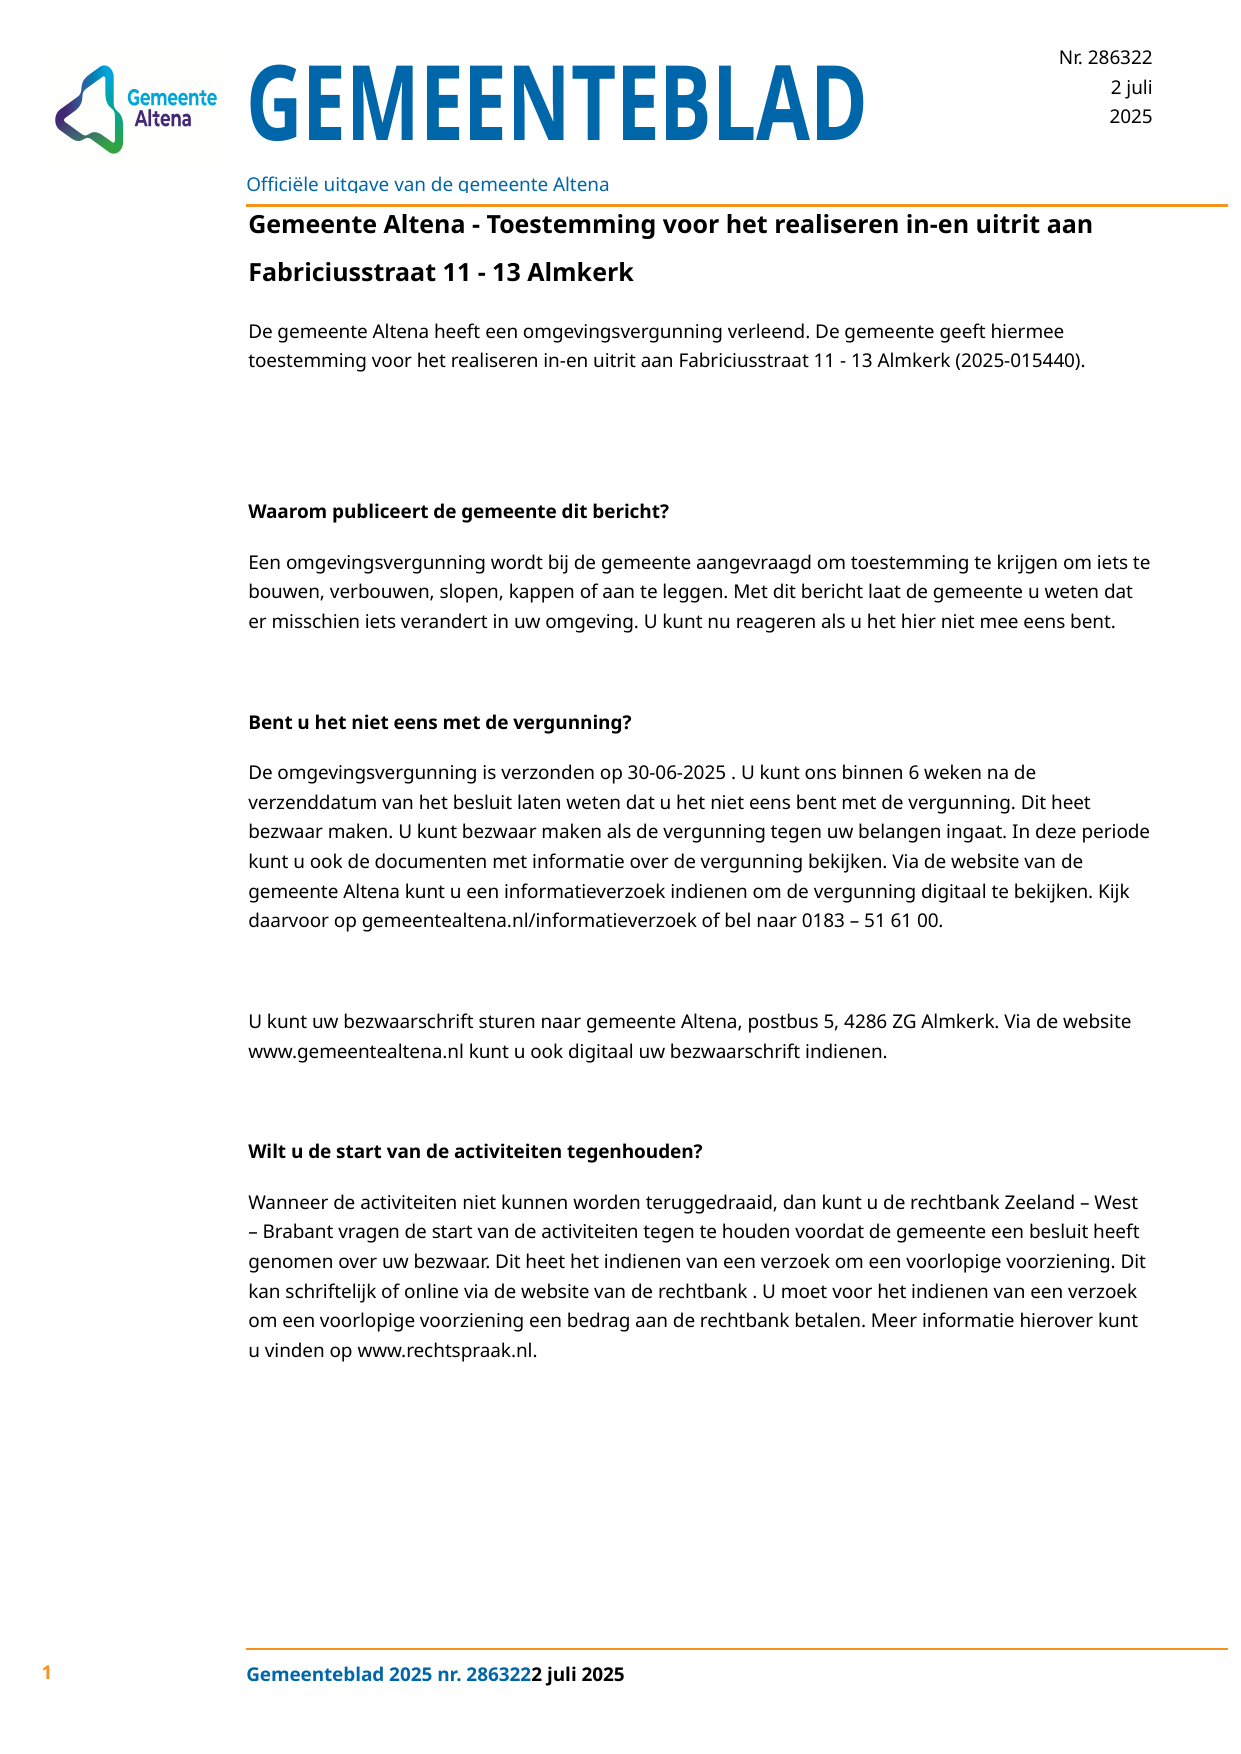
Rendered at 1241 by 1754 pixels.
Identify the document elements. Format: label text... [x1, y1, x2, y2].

text Gemeente Altena - Toestemming voor het realiseren in-en uitrit aan Fabriciusstraat 11 - 13 Almkerk [248, 207, 1152, 288]
text Waarom publiceert de gemeente dit bericht? [248, 499, 1152, 524]
text Bent u het niet eens met de vergunning? [248, 709, 1152, 735]
text U kunt uw bezwaarschrift sturen naar gemeente Altena, postbus 5, 4286 ZG Almkerk. Via de website www.gemeentealtena.nl kunt u ook digitaal uw bezwaarschrift indienen. [248, 1008, 1152, 1064]
picture [41, 47, 231, 172]
text Wilt u de start van de activiteiten tegenhouden? [248, 1139, 1152, 1164]
text Wanneer de activiteiten niet kunnen worden teruggedraaid, dan kunt u de rechtbank Zeeland – West – Brabant vragen de start van de activiteiten tegen te houden voordat de gemeente een besluit heeft genomen over uw bezwaar. Dit heet het indienen van een verzoek om een voorlopige voorziening. Dit kan schriftelijk of online via de website van de rechtbank . U moet voor het indienen van een verzoek om een voorlopige voorziening een bedrag aan de rechtbank betalen. Meer informatie hierover kunt u vinden op www.rechtspraak.nl. [248, 1189, 1152, 1363]
text De omgevingsvergunning is verzonden op 30-06-2025 . U kunt ons binnen 6 weken na de verzenddatum van het besluit laten weten dat u het niet eens bent met de vergunning. Dit heet bezwaar maken. U kunt bezwaar maken als de vergunning tegen uw belangen ingaat. In deze periode kunt u ook de documenten met informatie over de vergunning bekijken. Via de website van de gemeente Altena kunt u een informatieverzoek indienen om de vergunning digitaal te bekijken. Kijk daarvoor op gemeentealtena.nl/informatieverzoek of bel naar 0183 – 51 61 00. [248, 759, 1152, 933]
text Een omgevingsvergunning wordt bij de gemeente aangevraagd om toestemming te krijgen om iets te bouwen, verbouwen, slopen, kappen of aan te leggen. Met dit bericht laat de gemeente u weten dat er misschien iets verandert in uw omgeving. U kunt nu reageren als u het hier niet mee eens bent. [248, 549, 1152, 634]
text De gemeente Altena heeft een omgevingsvergunning verleend. De gemeente geeft hiermee toestemming voor het realiseren in-en uitrit aan Fabriciusstraat 11 - 13 Almkerk (2025-015440). [248, 318, 1152, 373]
